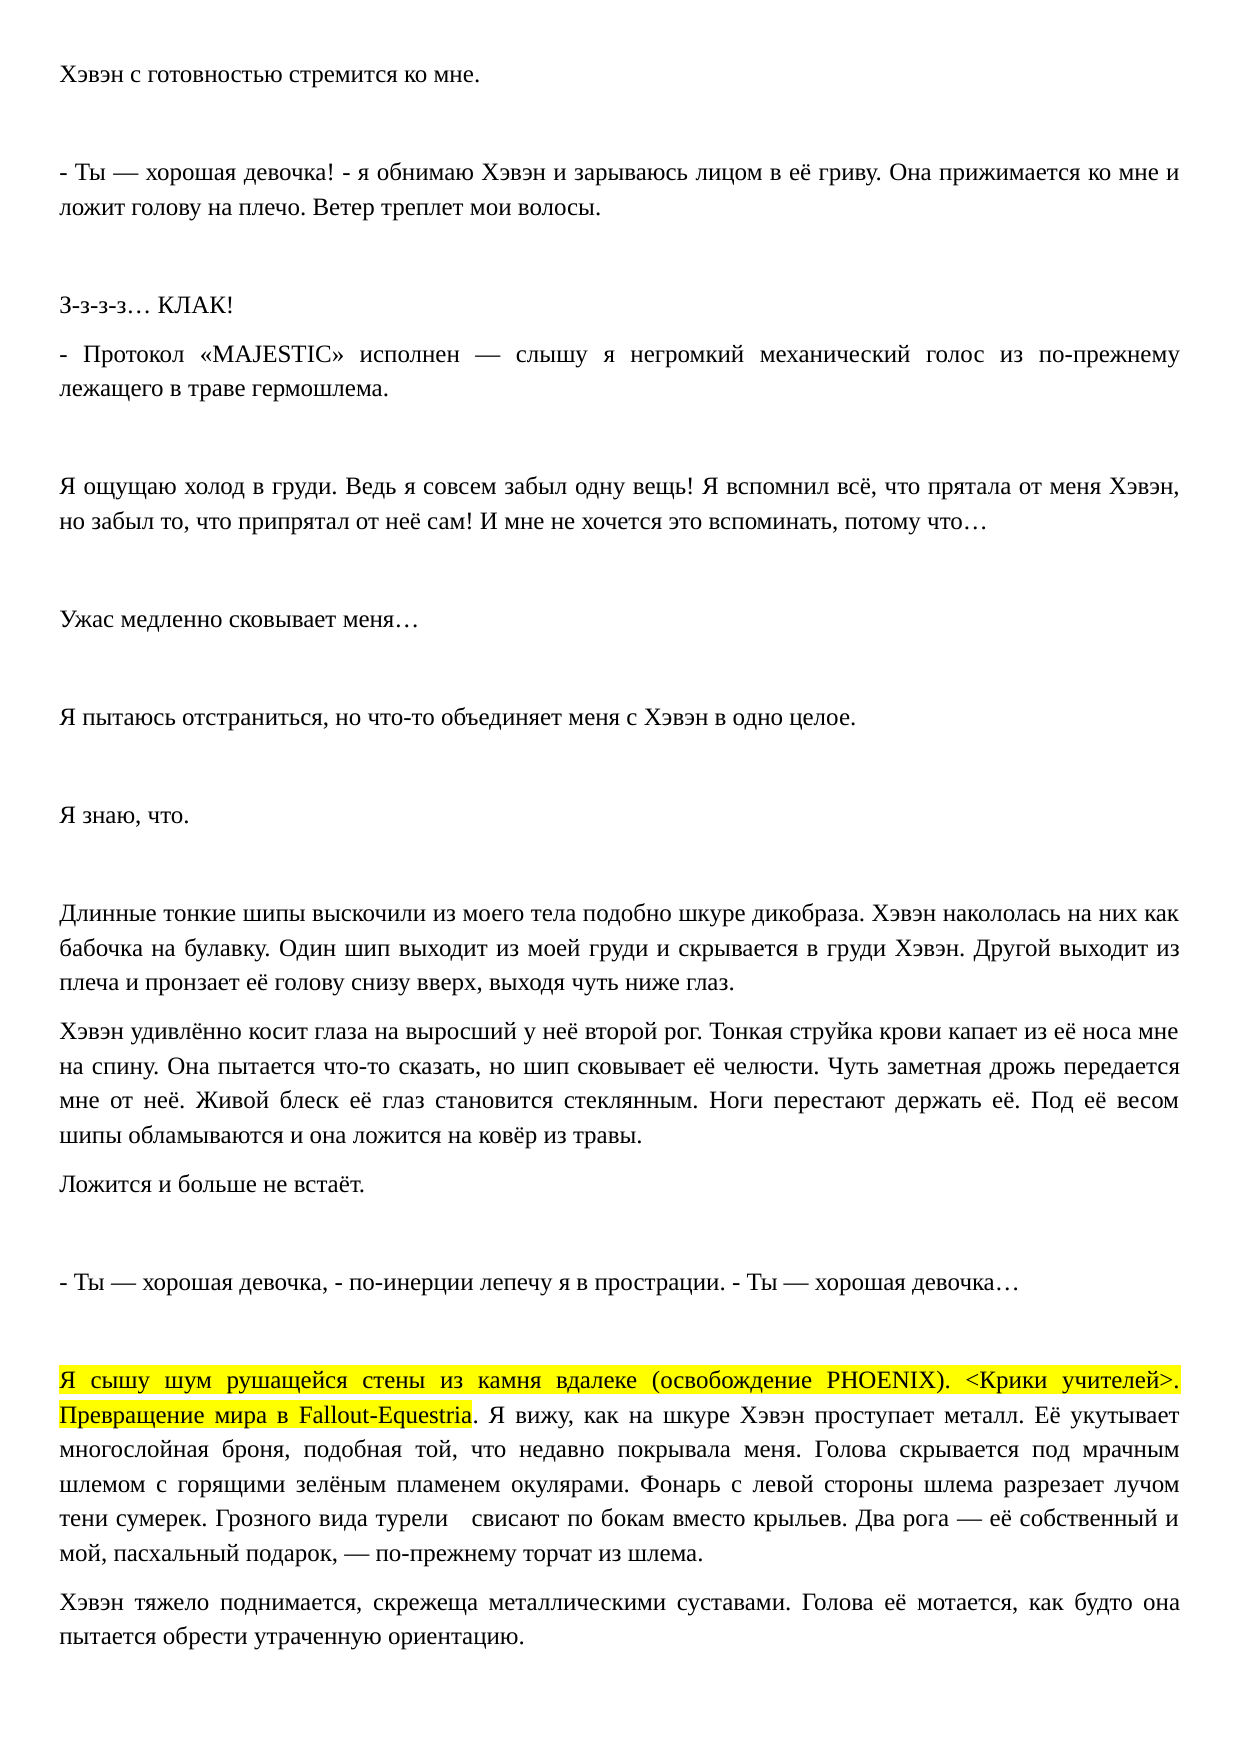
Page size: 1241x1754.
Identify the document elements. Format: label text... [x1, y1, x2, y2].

text - Ты — хорошая девочка, - по-инерции лепечу я в прострации. - Ты — хорошая девочка… [59, 1267, 1181, 1296]
text - Протокол «MAJESTIC» исполнен — слышу я негромкий механический голос из по-прежнему лежащего в траве гермошлема. [59, 339, 1181, 402]
text - Ты — хорошая девочка! - я обнимаю Хэвэн и зарываюсь лицом в её гриву. Она прижимается ко мне и ложит голову на плечо. Ветер треплет мои волосы. [59, 157, 1181, 220]
text Я пытаюсь отстраниться, но что-то объединяет меня с Хэвэн в одно целое. [59, 702, 1181, 731]
text Хэвэн удивлённо косит глаза на выросший у неё второй рог. Тонкая струйка крови капает из её носа мне на спину. Она пытается что-то сказать, но шип сковывает её челюсти. Чуть заметная дрожь передается мне от неё. Живой блеск её глаз становится стеклянным. Ноги перестают держать её. Под её весом шипы обламываются и она ложится на ковёр из травы. [59, 1016, 1181, 1149]
text Длинные тонкие шипы выскочили из моего тела подобно шкуре дикобраза. Хэвэн накололась на них как бабочка на булавку. Один шип выходит из моей груди и скрывается в груди Хэвэн. Другой выходит из плеча и пронзает её голову снизу вверх, выходя чуть ниже глаз. [59, 898, 1181, 996]
text Я сышу шум рушащейся стены из камня вдалеке (освобождение PHOENIX). <Крики учителей>. Превращение мира в Fallout-Equestria. Я вижу, как на шкуре Хэвэн проступает металл. Её укутывает многослойная броня, подобная той, что недавно покрывала меня. Голова скрывается под мрачным шлемом с горящими зелёным пламенем окулярами. Фонарь с левой стороны шлема разрезает лучом тени сумерек. Грозного вида турели свисают по бокам вместо крыльев. Два рога — её собственный и мой, пасхальный подарок, — по-прежнему торчат из шлема. [59, 1365, 1181, 1566]
text Хэвэн тяжело поднимается, скрежеща металлическими суставами. Голова её мотается, как будто она пытается обрести утраченную ориентацию. [59, 1587, 1181, 1650]
text З-з-з-з… КЛАК! [59, 290, 1181, 318]
text Ложится и больше не встаёт. [59, 1169, 1181, 1198]
text Я знаю, что. [59, 800, 1181, 829]
text Я ощущаю холод в груди. Ведь я совсем забыл одну вещь! Я вспомнил всё, что прятала от меня Хэвэн, но забыл то, что припрятал от неё сам! И мне не хочется это вспоминать, потому что… [59, 471, 1181, 535]
text Ужас медленно сковывает меня… [59, 604, 1181, 633]
text Хэвэн с готовностью стремится ко мне. [59, 59, 1181, 88]
